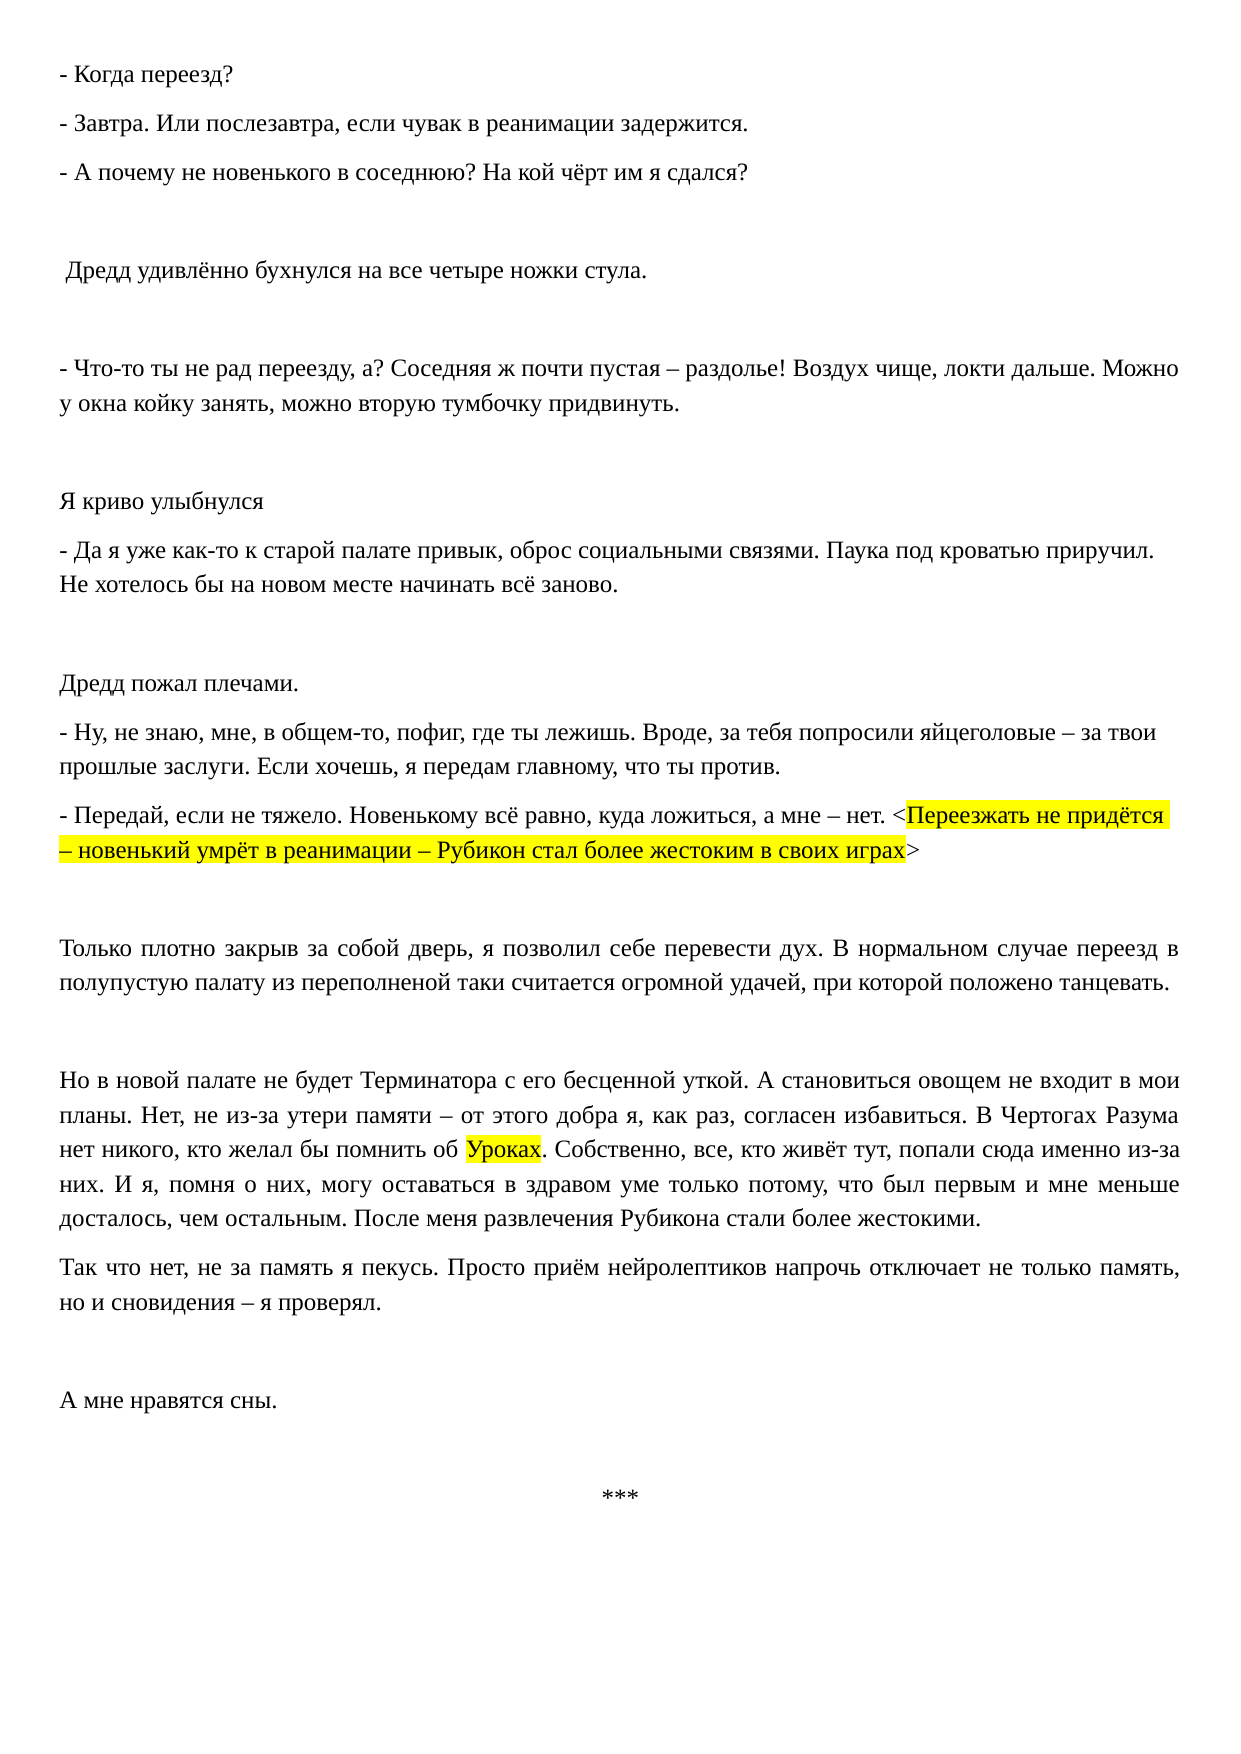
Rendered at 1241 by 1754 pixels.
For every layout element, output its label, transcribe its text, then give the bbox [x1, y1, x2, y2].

text - Передай, если не тяжело. Новенькому всё равно, куда ложиться, а мне – нет. <Переезжать не придётся – новенький умрёт в реанимации – Рубикон стал более жестоким в своих играх> [59, 800, 1181, 863]
text Но в новой палате не будет Терминатора с его бесценной уткой. А становиться овощем не входит в мои планы. Нет, не из-за утери памяти – от этого добра я, как раз, согласен избавиться. В Чертогах Разума нет никого, кто желал бы помнить об Уроках. Собственно, все, кто живёт тут, попали сюда именно из-за них. И я, помня о них, могу оставаться в здравом уме только потому, что был первым и мне меньше досталось, чем остальным. После меня развлечения Рубикона стали более жестокими. [59, 1066, 1181, 1232]
text - Ну, не знаю, мне, в общем-то, пофиг, где ты лежишь. Вроде, за тебя попросили яйцеголовые – за твои прошлые заслуги. Если хочешь, я передам главному, что ты против. [59, 717, 1181, 780]
text - А почему не новенького в соседнюю? На кой чёрт им я сдался? [59, 157, 1181, 186]
text Так что нет, не за память я пекусь. Просто приём нейролептиков напрочь отключает не только память, но и сновидения – я проверял. [59, 1252, 1181, 1316]
text Дредд пожал плечами. [59, 668, 1181, 696]
text - Завтра. Или послезавтра, если чувак в реанимации задержится. [59, 108, 1181, 137]
text - Да я уже как-то к старой палате привык, оброс социальными связями. Паука под кроватью приручил. Не хотелось бы на новом месте начинать всё заново. [59, 535, 1181, 598]
text *** [59, 1483, 1181, 1512]
text Только плотно закрыв за собой дверь, я позволил себе перевести дух. В нормальном случае переезд в полупустую палату из переполненой таки считается огромной удачей, при которой положено танцевать. [59, 933, 1181, 996]
text - Когда переезд? [59, 59, 1181, 88]
text А мне нравятся сны. [59, 1385, 1181, 1414]
text Я криво улыбнулся [59, 486, 1181, 515]
text Дредд удивлённо бухнулся на все четыре ножки стула. [59, 255, 1181, 284]
text - Что-то ты не рад переезду, а? Соседняя ж почти пустая – раздолье! Воздух чище, локти дальше. Можно у окна койку занять, можно вторую тумбочку придвинуть. [59, 353, 1181, 417]
